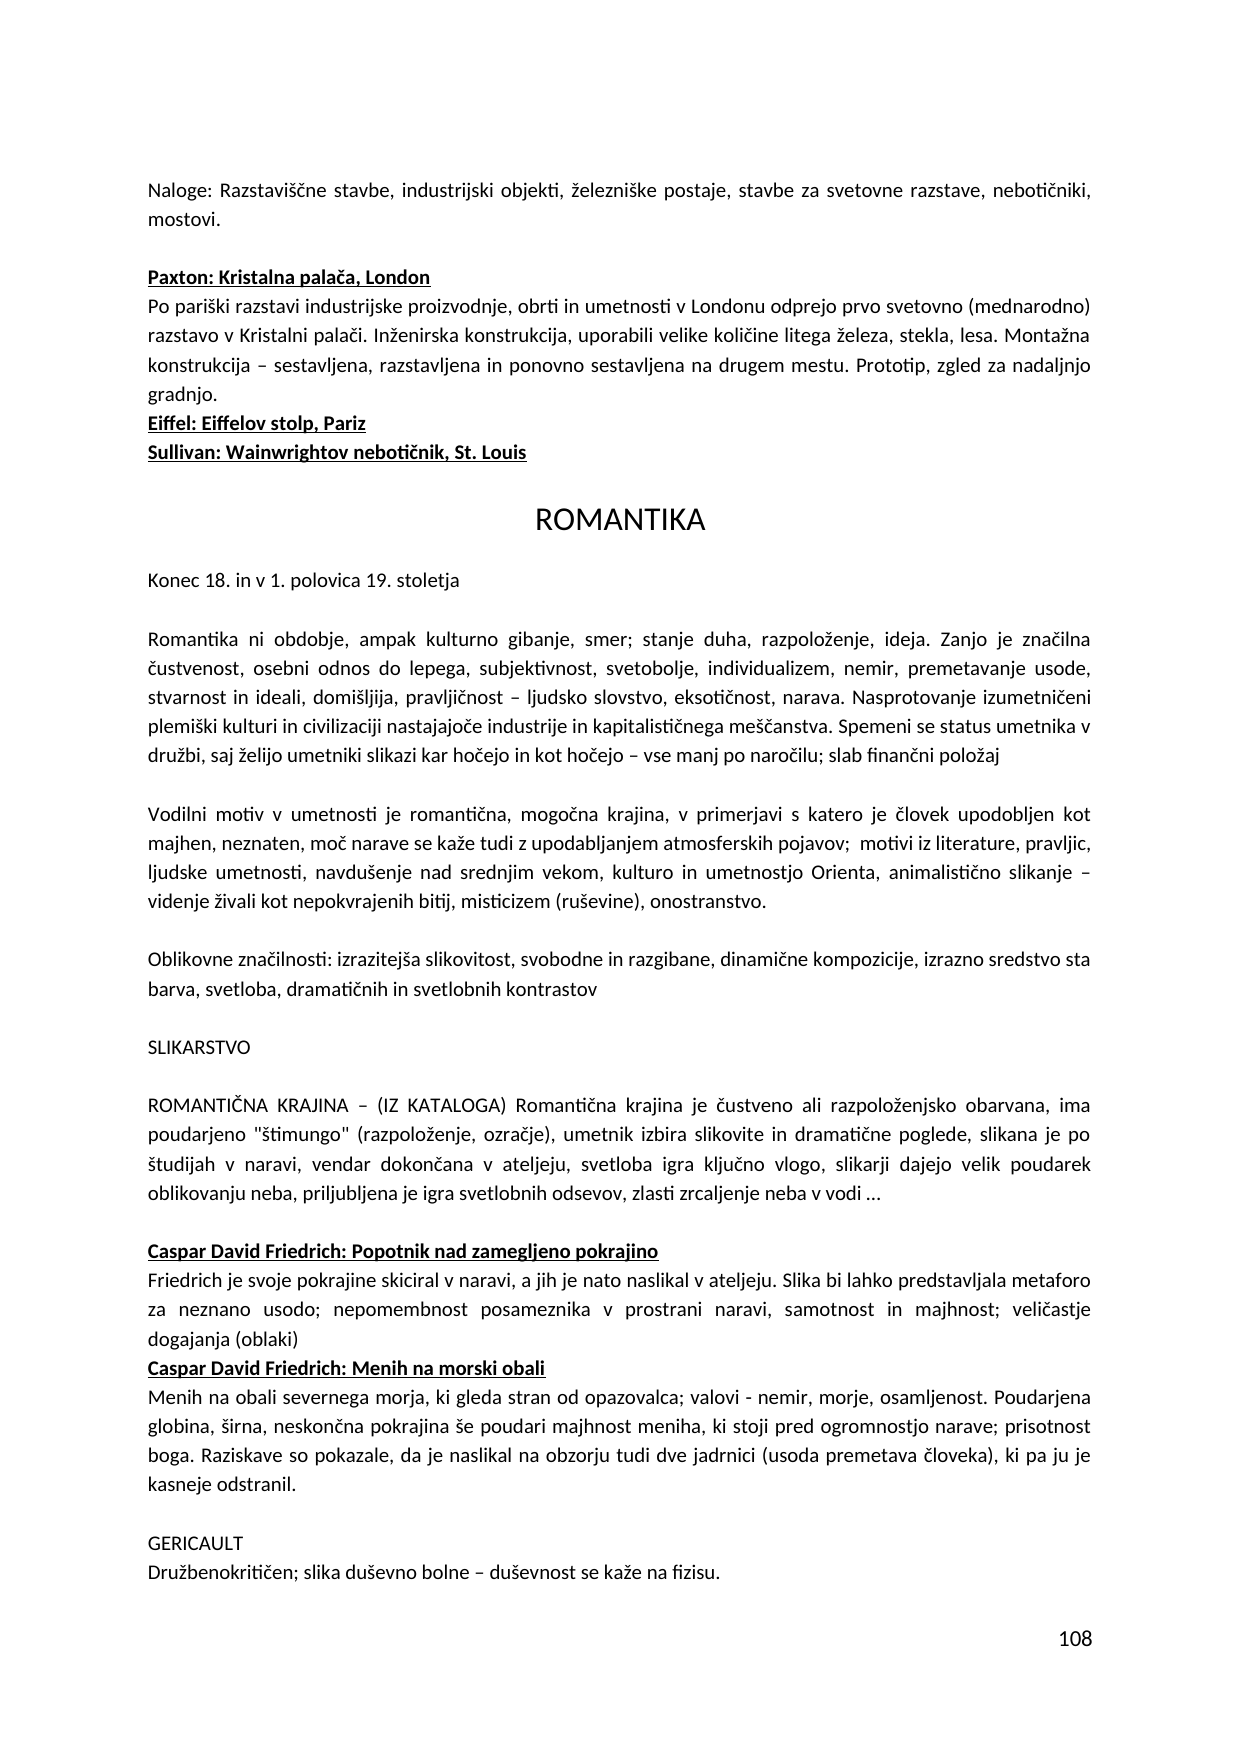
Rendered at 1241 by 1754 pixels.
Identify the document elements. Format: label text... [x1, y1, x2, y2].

text Friedrich je svoje pokrajine skiciral v naravi, a jih je nato naslikal v ateljeju. Slika bi lahko predstavljala metaforo za neznano usodo; nepomembnost posameznika v prostrani naravi, samotnost in majhnost; veličastje dogajanja (oblaki) [148, 1267, 1093, 1351]
text Caspar David Friedrich: Popotnik nad zamegljeno pokrajino [148, 1238, 1093, 1264]
text Družbenokritičen; slika duševno bolne – duševnost se kaže na fizisu. [148, 1559, 1093, 1584]
text SLIKARSTVO [148, 1034, 1093, 1059]
text Paxton: Kristalna palača, London [148, 264, 1093, 290]
text Naloge: Razstaviščne stavbe, industrijski objekti, železniške postaje, stavbe za svetovne razstave, nebotičniki, mostovi. [148, 177, 1093, 231]
text Oblikovne značilnosti: izrazitejša slikovitost, svobodne in razgibane, dinamične kompozicije, izrazno sredstvo sta barva, svetloba, dramatičnih in svetlobnih kontrastov [148, 947, 1093, 1001]
text Sullivan: Wainwrightov nebotičnik, St. Louis [148, 439, 1093, 465]
text Romantika ni obdobje, ampak kulturno gibanje, smer; stanje duha, razpoloženje, ideja. Zanjo je značilna čustvenost, osebni odnos do lepega, subjektivnost, svetobolje, individualizem, nemir, premetavanje usode, stvarnost in ideali, domišljija, pravljičnost – ljudsko slovstvo, eksotičnost, narava. Nasprotovanje izumetničeni plemiški kulturi in civilizaciji nastajajoče industrije in kapitalističnega meščanstva. Spemeni se status umetnika v družbi, saj želijo umetniki slikazi kar hočejo in kot hočejo – vse manj po naročilu; slab finančni položaj [148, 626, 1093, 768]
text Vodilni motiv v umetnosti je romantična, mogočna krajina, v primerjavi s katero je človek upodobljen kot majhen, neznaten, moč narave se kaže tudi z upodabljanjem atmosferskih pojavov; motivi iz literature, pravljic, ljudske umetnosti, navdušenje nad srednjim vekom, kulturo in umetnostjo Orienta, animalistično slikanje – videnje živali kot nepokvrajenih bitij, misticizem (ruševine), onostranstvo. [148, 801, 1093, 914]
text Konec 18. in v 1. polovica 19. stoletja [148, 567, 1093, 593]
text Caspar David Friedrich: Menih na morski obali [148, 1355, 1093, 1380]
text Po pariški razstavi industrijske proizvodnje, obrti in umetnosti v Londonu odprejo prvo svetovno (mednarodno) razstavo v Kristalni palači. Inženirska konstrukcija, uporabili velike količine litega železa, stekla, lesa. Montažna konstrukcija – sestavljena, razstavljena in ponovno sestavljena na drugem mestu. Prototip, zgled za nadaljnjo gradnjo. [148, 293, 1093, 406]
text Menih na obali severnega morja, ki gleda stran od opazovalca; valovi - nemir, morje, osamljenost. Poudarjena globina, širna, neskončna pokrajina še poudari majhnost meniha, ki stoji pred ogromnostjo narave; prisotnost boga. Raziskave so pokazale, da je naslikal na obzorju tudi dve jadrnici (usoda premetava človeka), ki pa ju je kasneje odstranil. [148, 1384, 1093, 1497]
subtitle ROMANTIKA [148, 498, 1093, 538]
text Eiffel: Eiffelov stolp, Pariz [148, 410, 1093, 436]
text ROMANTIČNA KRAJINA – (IZ KATALOGA) Romantična krajina je čustveno ali razpoloženjsko obarvana, ima poudarjeno "štimungo" (razpoloženje, ozračje), umetnik izbira slikovite in dramatične poglede, slikana je po študijah v naravi, vendar dokončana v ateljeju, svetloba igra ključno vlogo, slikarji dajejo velik poudarek oblikovanju neba, priljubljena je igra svetlobnih odsevov, zlasti zrcaljenje neba v vodi … [148, 1092, 1093, 1205]
text GERICAULT [148, 1530, 1093, 1555]
